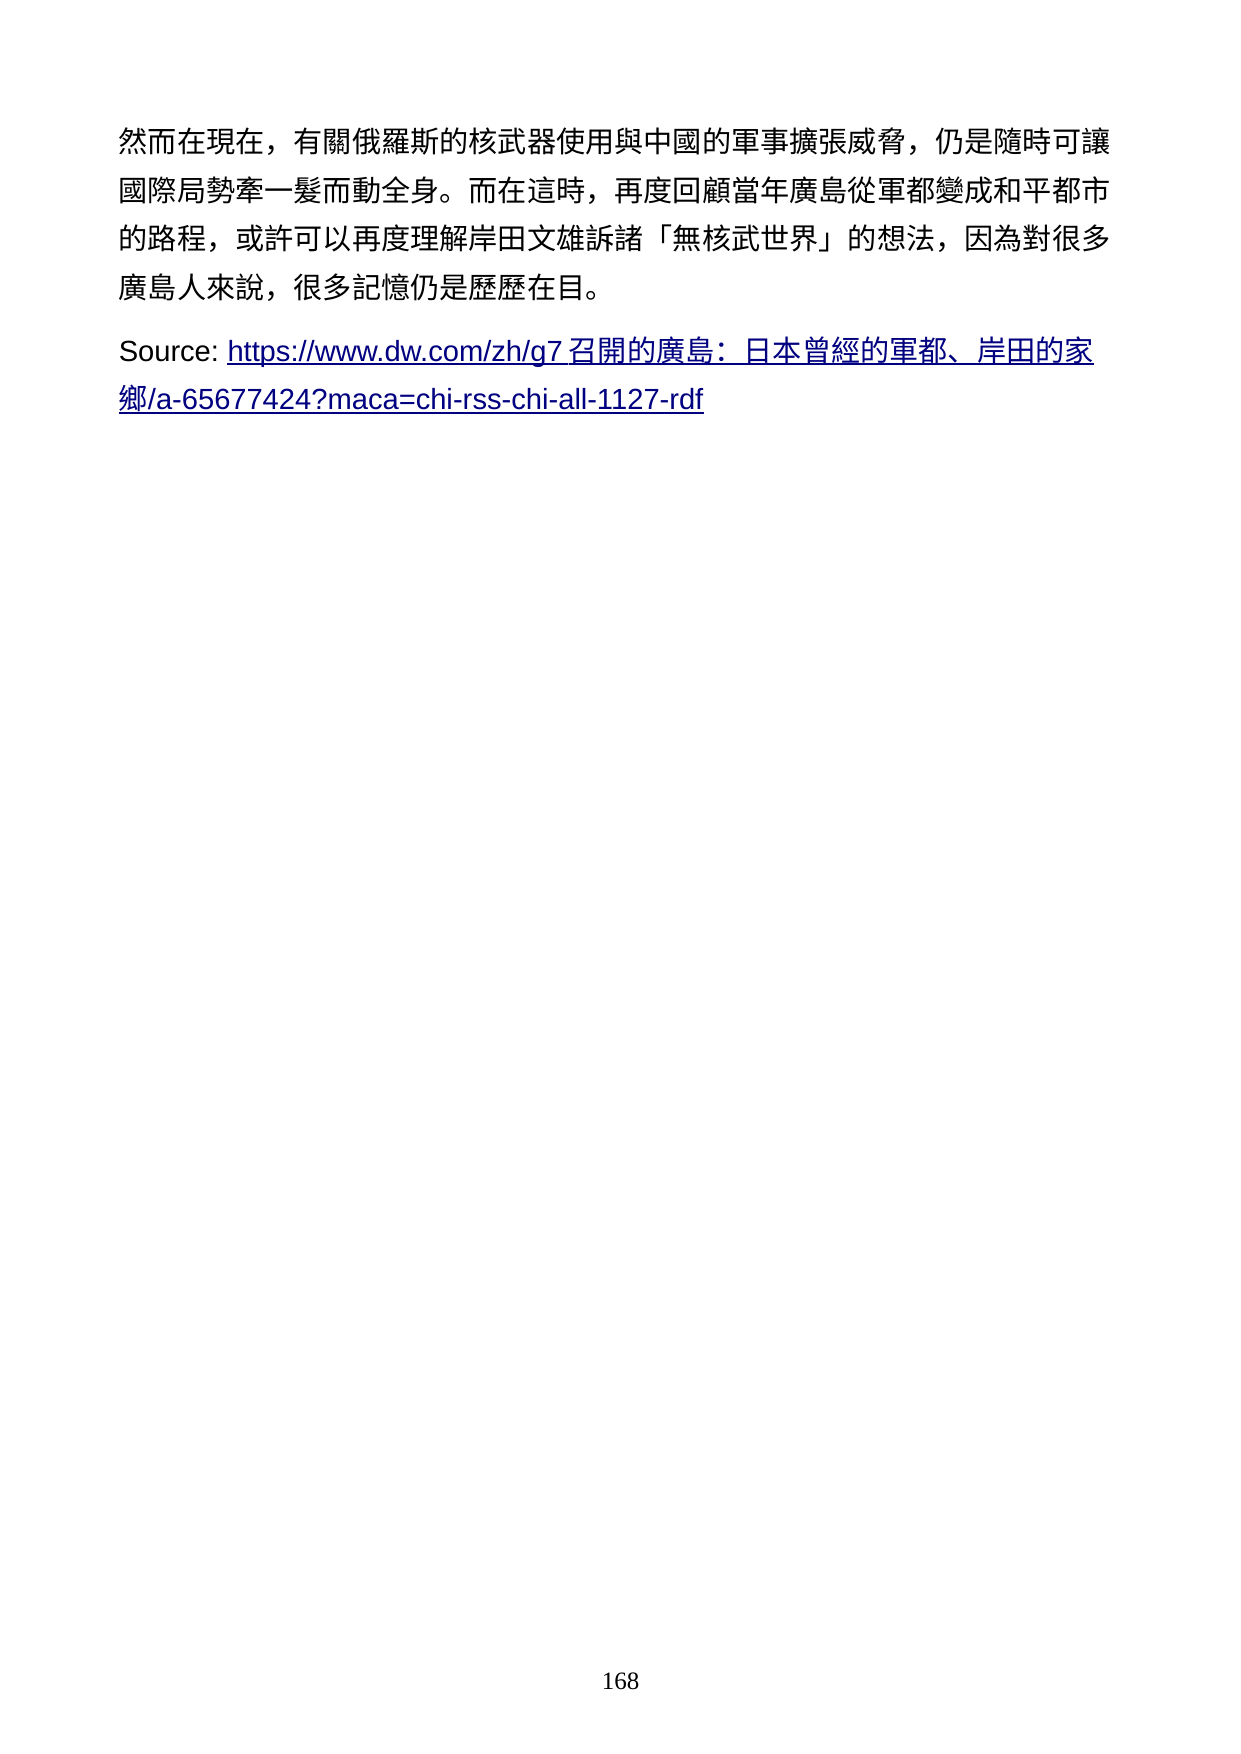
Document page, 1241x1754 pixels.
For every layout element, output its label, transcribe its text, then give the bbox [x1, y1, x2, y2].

text Source: https://www.dw.com/zh/g7召開的廣島：日本曾經的軍都、岸田的家鄉/a-65677424?maca=chi-rss-chi-all-1127-rdf [118, 327, 1122, 418]
text 然而在現在，有關俄羅斯的核武器使用與中國的軍事擴張威脅，仍是隨時可讓國際局勢牽一髮而動全身。而在這時，再度回顧當年廣島從軍都變成和平都市的路程，或許可以再度理解岸田文雄訴諸「無核武世界」的想法，因為對很多廣島人來說，很多記憶仍是歷歷在目。 [118, 118, 1122, 306]
